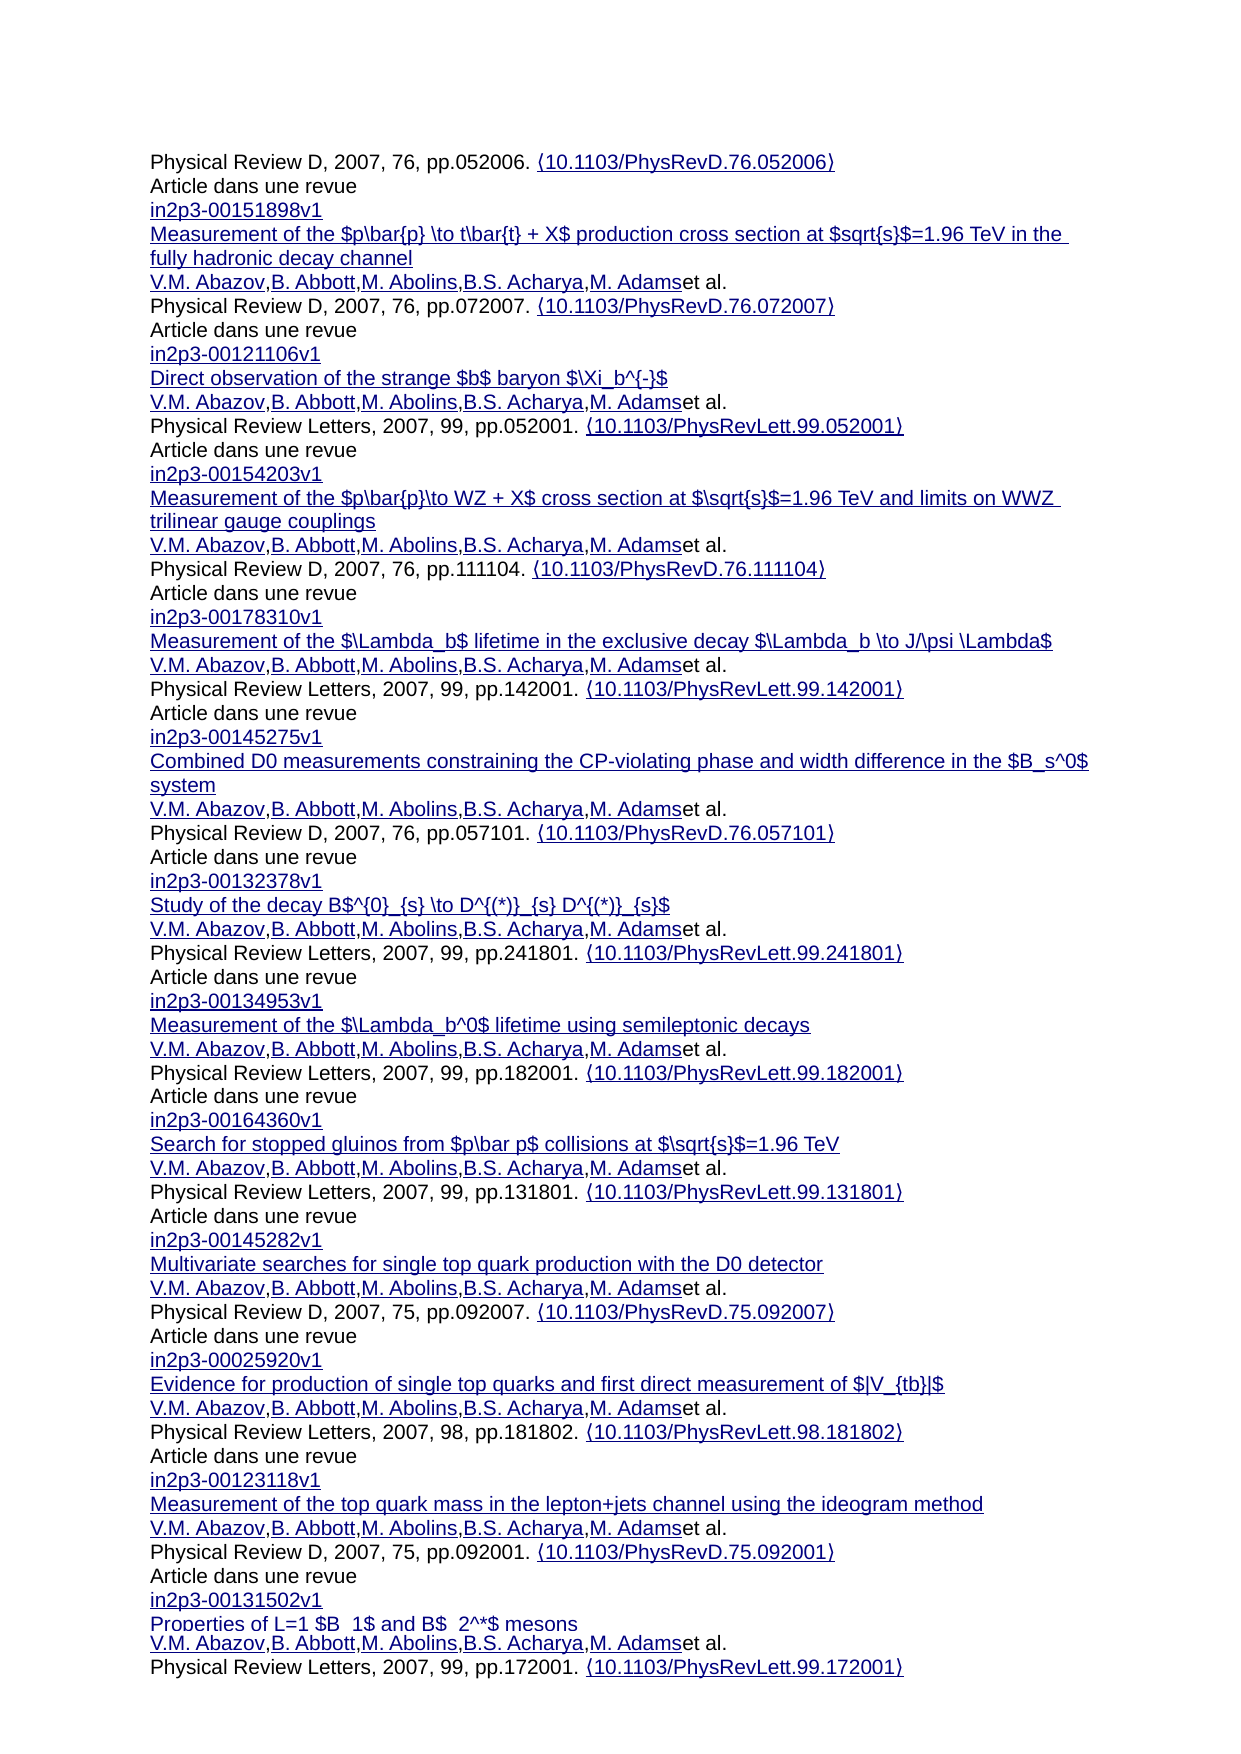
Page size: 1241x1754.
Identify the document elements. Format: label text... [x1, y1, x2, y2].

table_cell Measurement of the $p\bar{p} \to t\bar{t} + X$ production cross section at $sqrt{s}$=1.96 TeV in the fully hadronic decay channel V.M. Abazov,B. Abbott,M. Abolins,B.S. Acharya,M. Adamset al. Physical Review D, 2007, 76, pp.072007. ⟨10.1103/PhysRevD.76.072007⟩ Article dans une revue in2p3-00121106v1 [150, 222, 1090, 366]
table_cell Measurement of the $\Lambda_b^0$ lifetime using semileptonic decays V.M. Abazov,B. Abbott,M. Abolins,B.S. Acharya,M. Adamset al. Physical Review Letters, 2007, 99, pp.182001. ⟨10.1103/PhysRevLett.99.182001⟩ Article dans une revue in2p3-00164360v1 [150, 1013, 1090, 1132]
table_cell Direct observation of the strange $b$ baryon $\Xi_b^{-}$ V.M. Abazov,B. Abbott,M. Abolins,B.S. Acharya,M. Adamset al. Physical Review Letters, 2007, 99, pp.052001. ⟨10.1103/PhysRevLett.99.052001⟩ Article dans une revue in2p3-00154203v1 [150, 366, 1090, 485]
table_cell Evidence for production of single top quarks and first direct measurement of $|V_{tb}|$ V.M. Abazov,B. Abbott,M. Abolins,B.S. Acharya,M. Adamset al. Physical Review Letters, 2007, 98, pp.181802. ⟨10.1103/PhysRevLett.98.181802⟩ Article dans une revue in2p3-00123118v1 [150, 1372, 1090, 1492]
table_cell Search for stopped gluinos from $p\bar p$ collisions at $\sqrt{s}$=1.96 TeV V.M. Abazov,B. Abbott,M. Abolins,B.S. Acharya,M. Adamset al. Physical Review Letters, 2007, 99, pp.131801. ⟨10.1103/PhysRevLett.99.131801⟩ Article dans une revue in2p3-00145282v1 [150, 1132, 1090, 1252]
table_cell Measurement of the $p\bar{p}\to WZ + X$ cross section at $\sqrt{s}$=1.96 TeV and limits on WWZ trilinear gauge couplings V.M. Abazov,B. Abbott,M. Abolins,B.S. Acharya,M. Adamset al. Physical Review D, 2007, 76, pp.111104. ⟨10.1103/PhysRevD.76.111104⟩ Article dans une revue in2p3-00178310v1 [150, 485, 1090, 629]
table_cell Multivariate searches for single top quark production with the D0 detector V.M. Abazov,B. Abbott,M. Abolins,B.S. Acharya,M. Adamset al. Physical Review D, 2007, 75, pp.092007. ⟨10.1103/PhysRevD.75.092007⟩ Article dans une revue in2p3-00025920v1 [150, 1252, 1090, 1372]
table_cell Measurement of the top quark mass in the lepton+jets channel using the ideogram method V.M. Abazov,B. Abbott,M. Abolins,B.S. Acharya,M. Adamset al. Physical Review D, 2007, 75, pp.092001. ⟨10.1103/PhysRevD.75.092001⟩ Article dans une revue in2p3-00131502v1 [150, 1492, 1090, 1611]
table_cell Measurement of the $\Lambda_b$ lifetime in the exclusive decay $\Lambda_b \to J/\psi \Lambda$ V.M. Abazov,B. Abbott,M. Abolins,B.S. Acharya,M. Adamset al. Physical Review Letters, 2007, 99, pp.142001. ⟨10.1103/PhysRevLett.99.142001⟩ Article dans une revue in2p3-00145275v1 [150, 629, 1090, 749]
table_cell Properties of L=1 $B_1$ and B$_2^*$ mesons V.M. Abazov,B. Abbott,M. Abolins,B.S. Acharya,M. Adamset al. Physical Review Letters, 2007, 99, pp.172001. ⟨10.1103/PhysRevLett.99.172001⟩ [150, 1611, 1090, 1679]
table_cell Study of the decay B$^{0}_{s} \to D^{(*)}_{s} D^{(*)}_{s}$ V.M. Abazov,B. Abbott,M. Abolins,B.S. Acharya,M. Adamset al. Physical Review Letters, 2007, 99, pp.241801. ⟨10.1103/PhysRevLett.99.241801⟩ Article dans une revue in2p3-00134953v1 [150, 893, 1090, 1012]
table_cell Combined D0 measurements constraining the CP-violating phase and width difference in the $B_s^0$ system V.M. Abazov,B. Abbott,M. Abolins,B.S. Acharya,M. Adamset al. Physical Review D, 2007, 76, pp.057101. ⟨10.1103/PhysRevD.76.057101⟩ Article dans une revue in2p3-00132378v1 [150, 749, 1090, 893]
table_cell Physical Review D, 2007, 76, pp.052006. ⟨10.1103/PhysRevD.76.052006⟩ Article dans une revue in2p3-00151898v1 [150, 150, 1090, 222]
